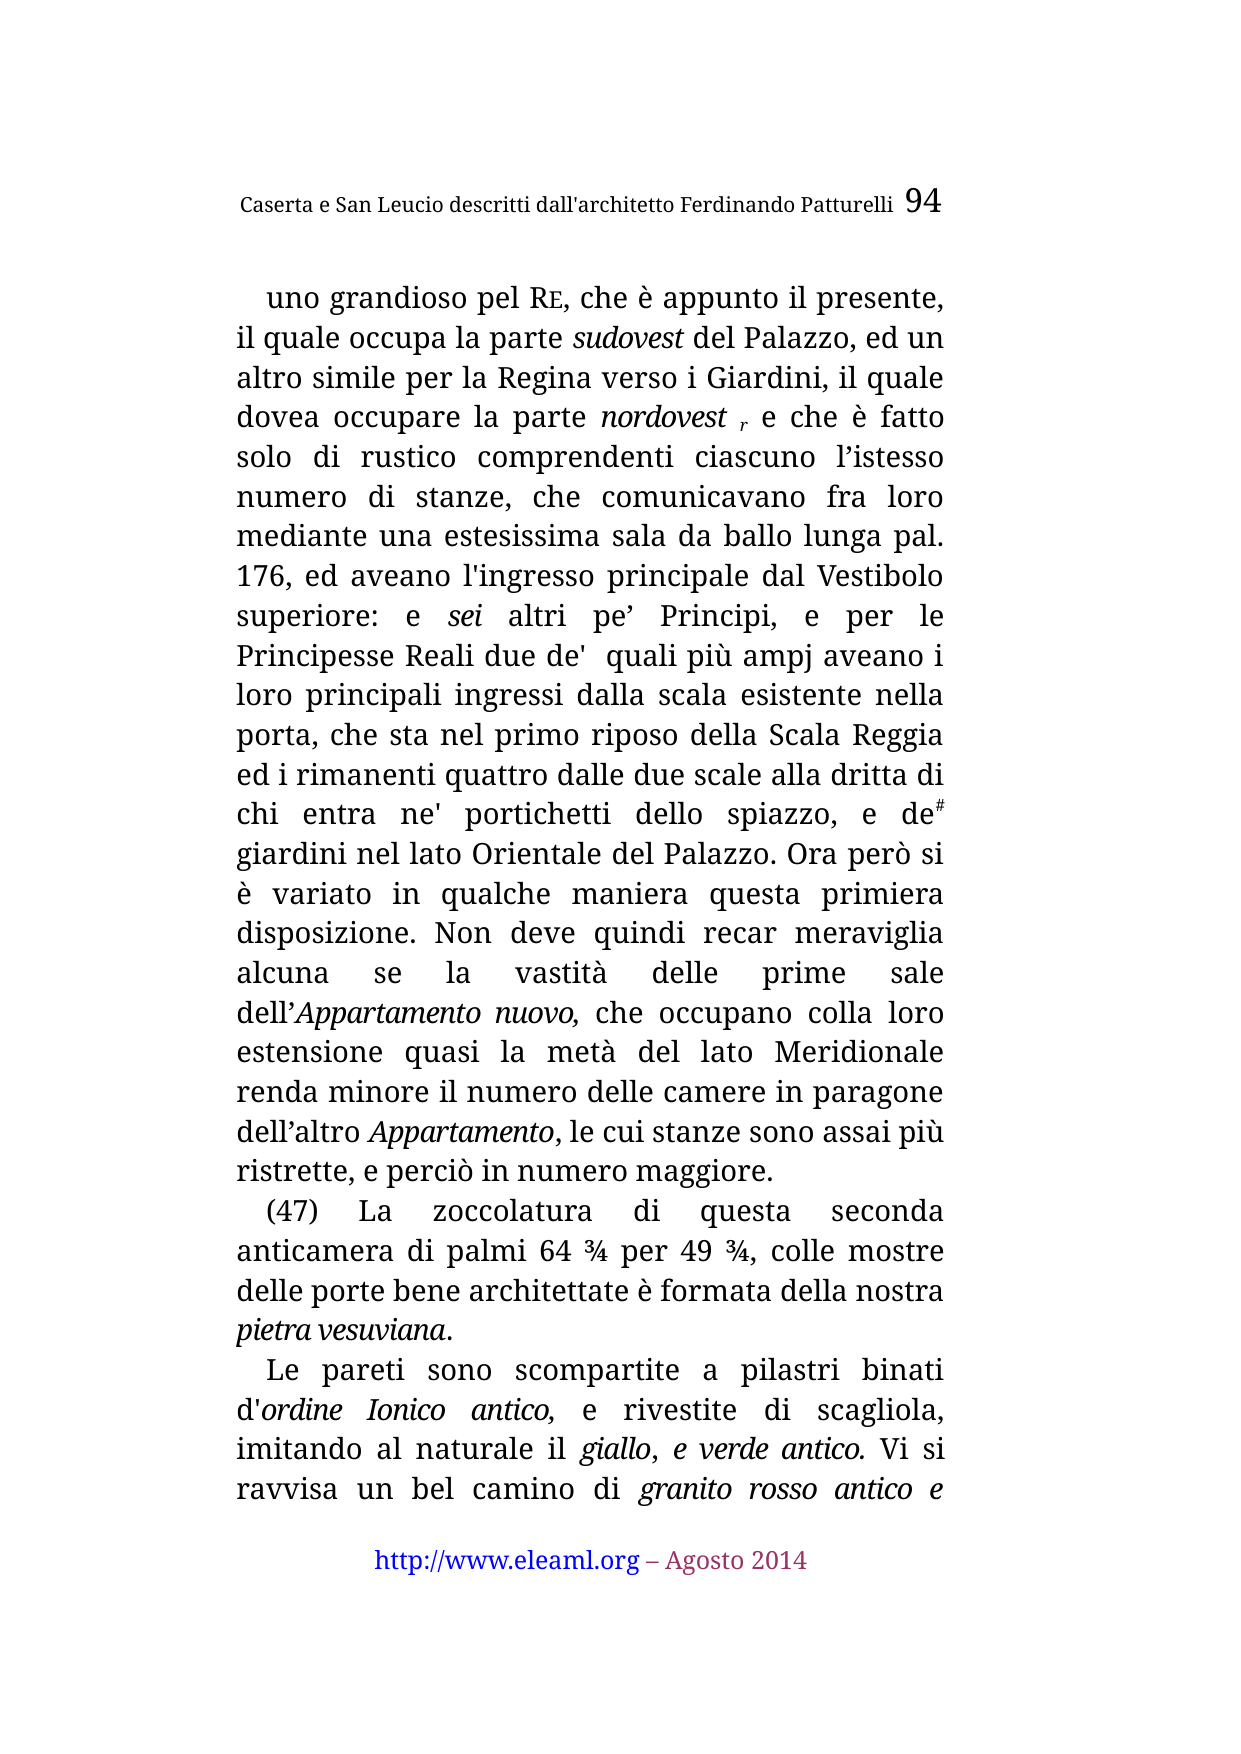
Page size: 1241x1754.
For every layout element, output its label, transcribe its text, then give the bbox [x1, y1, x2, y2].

text uno grandioso pel Re, che è appunto il presente, il quale occupa la parte sudovest del Palazzo, ed un altro simile per la Regina verso i Giardini, il quale dovea occupare la parte nordovest r e che è fatto solo di rustico comprendenti ciascuno l’istesso numero di stanze, che comunicavano fra loro mediante una estesissima sala da ballo lunga pal. 176, ed aveano l'ingresso principale dal Vestibolo superiore: e sei altri pe’ Principi, e per le Principesse Reali due de' quali più ampj aveano i loro principali ingressi dalla scala esistente nella porta, che sta nel primo riposo della Scala Reggia ed i rimanenti quattro dalle due scale alla dritta di chi entra ne' portichetti dello spiazzo, e de# giardini nel lato Orientale del Palazzo. Ora però si è variato in qualche maniera questa primiera disposizione. Non deve quindi recar meraviglia alcuna se la vastità delle prime sale dell’Appartamento nuovo, che occupano colla loro estensione quasi la metà del lato Meridionale renda minore il numero delle camere in paragone dell’altro Appartamento, le cui stanze sono assai più ristrette, e perciò in numero maggiore. [236, 278, 945, 1190]
text (47) La zoccolatura di questa seconda anticamera di palmi 64 ¾ per 49 ¾, colle mostre delle porte bene architettate è formata della nostra pietra vesuviana. [236, 1190, 945, 1349]
text Le pareti sono scompartite a pilastri binati d'ordine Ionico antico, e rivestite di scagliola, imitando al naturale il giallo, e verde antico. Vi si ravvisa un bel camino di granito rosso antico e [236, 1349, 945, 1508]
